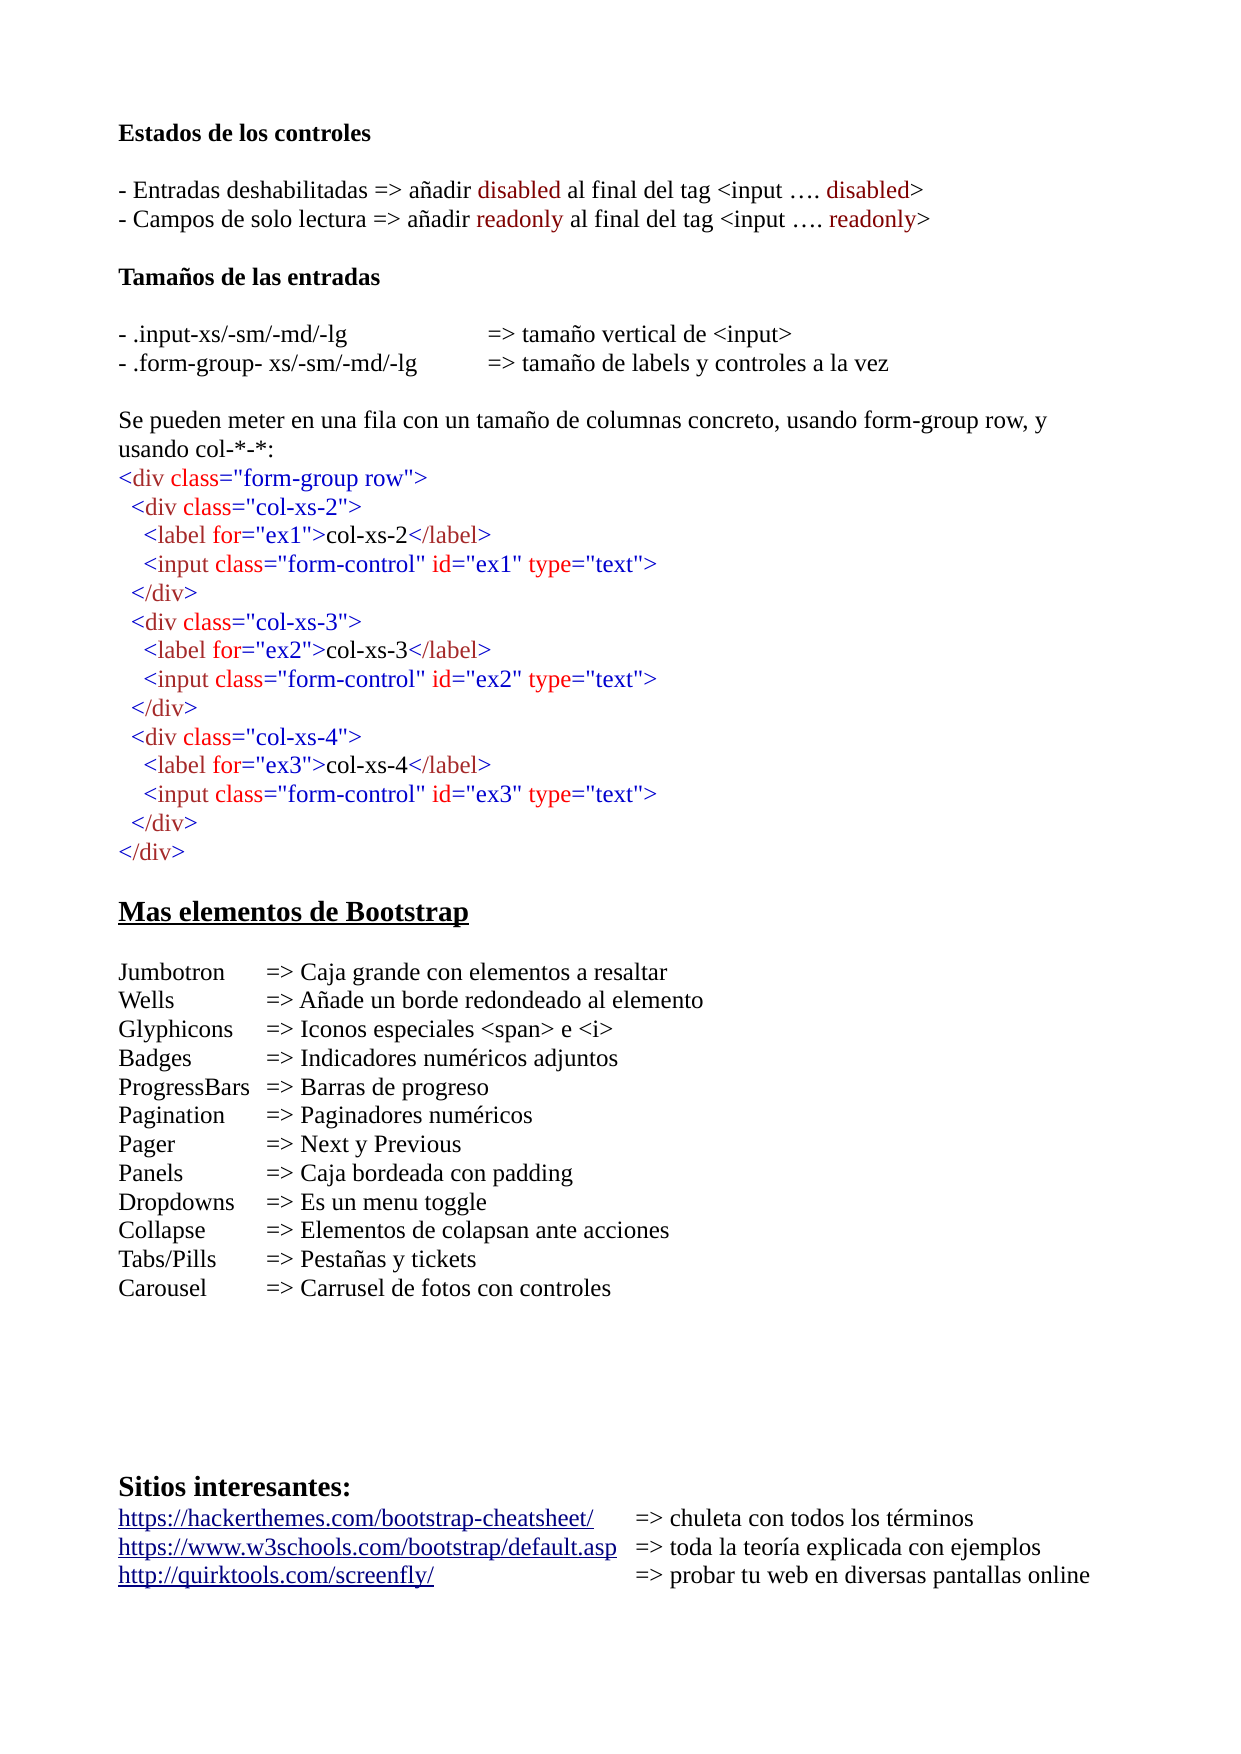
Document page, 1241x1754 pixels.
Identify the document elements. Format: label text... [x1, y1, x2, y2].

text https://hackerthemes.com/bootstrap-cheatsheet/ => chuleta con todos los términos [118, 1503, 1122, 1532]
text Mas elementos de Bootstrap [118, 894, 1122, 928]
text https://www.w3schools.com/bootstrap/default.asp => toda la teoría explicada con ejemplos [118, 1532, 1122, 1560]
text Tabs/Pills => Pestañas y tickets [118, 1244, 1122, 1273]
text Tamaños de las entradas [118, 262, 1122, 291]
text Panels => Caja bordeada con padding [118, 1158, 1122, 1187]
text Estados de los controles [118, 118, 1122, 147]
text - .form-group- xs/-sm/-md/-lg => tamaño de labels y controles a la vez [118, 348, 1122, 377]
text Collapse => Elementos de colapsan ante acciones [118, 1215, 1122, 1244]
text Pagination => Paginadores numéricos [118, 1100, 1122, 1129]
text Se pueden meter en una fila con un tamaño de columnas concreto, usando form-group row, y usando col-*-*: [118, 406, 1122, 463]
text Sitios interesantes: [118, 1469, 1122, 1503]
text ProgressBars => Barras de progreso [118, 1072, 1122, 1100]
text Jumbotron => Caja grande con elementos a resaltar [118, 957, 1122, 985]
text Dropdowns => Es un menu toggle [118, 1187, 1122, 1215]
text Carousel => Carrusel de fotos con controles [118, 1273, 1122, 1302]
text Glyphicons => Iconos especiales <span> e <i> [118, 1014, 1122, 1043]
text - Entradas deshabilitadas => añadir disabled al final del tag <input …. disabled> [118, 176, 1122, 204]
text - .input-xs/-sm/-md/-lg => tamaño vertical de <input> [118, 319, 1122, 348]
text - Campos de solo lectura => añadir readonly al final del tag <input …. readonly> [118, 204, 1122, 233]
text http://quirktools.com/screenfly/ => probar tu web en diversas pantallas online [118, 1560, 1122, 1589]
text Wells => Añade un borde redondeado al elemento [118, 985, 1122, 1014]
text Pager => Next y Previous [118, 1129, 1122, 1158]
text <div class="form-group row"> <div class="col-xs-2"> <label for="ex1">col-xs-2</label> <input class="form-control" id="ex1" type="text"> </div> <div class="col-xs-3"> <label for="ex2">col-xs-3</label> <input class="form-control" id="ex2" type="text"> </div> <div class="col-xs-4"> <label for="ex3">col-xs-4</label> <input class="form-control" id="ex3" type="text"> </div> </div> [118, 463, 1122, 866]
text Badges => Indicadores numéricos adjuntos [118, 1043, 1122, 1072]
